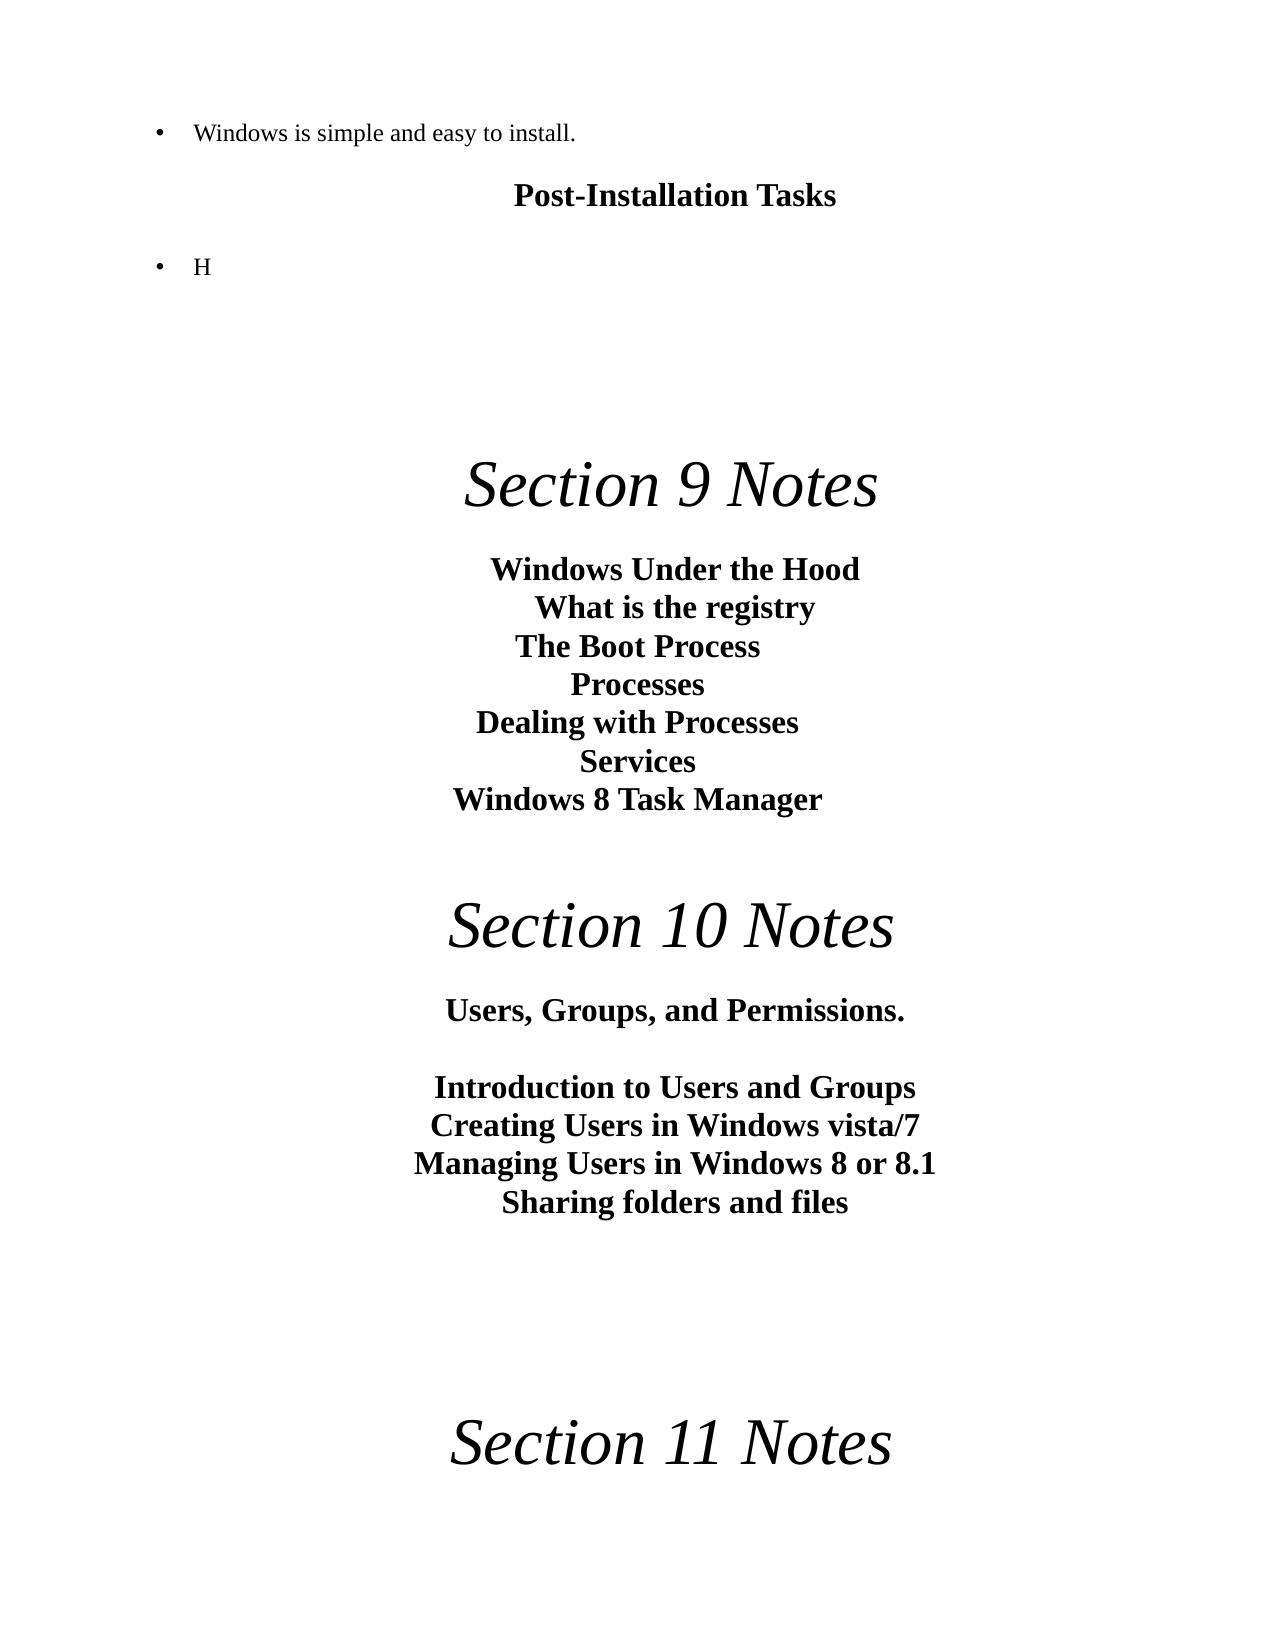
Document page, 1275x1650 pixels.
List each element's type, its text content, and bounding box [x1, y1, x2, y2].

text Processes [118, 664, 1157, 703]
list Users, Groups, and Permissions. [156, 990, 1157, 1028]
text Services [118, 741, 1157, 779]
list Introduction to Users and Groups [156, 1067, 1157, 1105]
list Section 10 Notes [156, 885, 1157, 961]
list Sharing folders and files [156, 1182, 1157, 1220]
list Managing Users in Windows 8 or 8.1 [156, 1143, 1157, 1182]
text Windows 8 Task Manager [118, 779, 1157, 818]
list Section 9 Notes [156, 444, 1157, 521]
list Windows is simple and easy to install. [156, 118, 1157, 147]
list H [156, 252, 1157, 281]
list Creating Users in Windows vista/7 [156, 1105, 1157, 1143]
list What is the registry [156, 588, 1157, 626]
list Section 11 Notes [156, 1402, 1157, 1479]
text Dealing with Processes [118, 703, 1157, 741]
text The Boot Process [118, 626, 1157, 664]
list Windows Under the Hood [156, 549, 1157, 588]
list Post-Installation Tasks [156, 176, 1157, 214]
